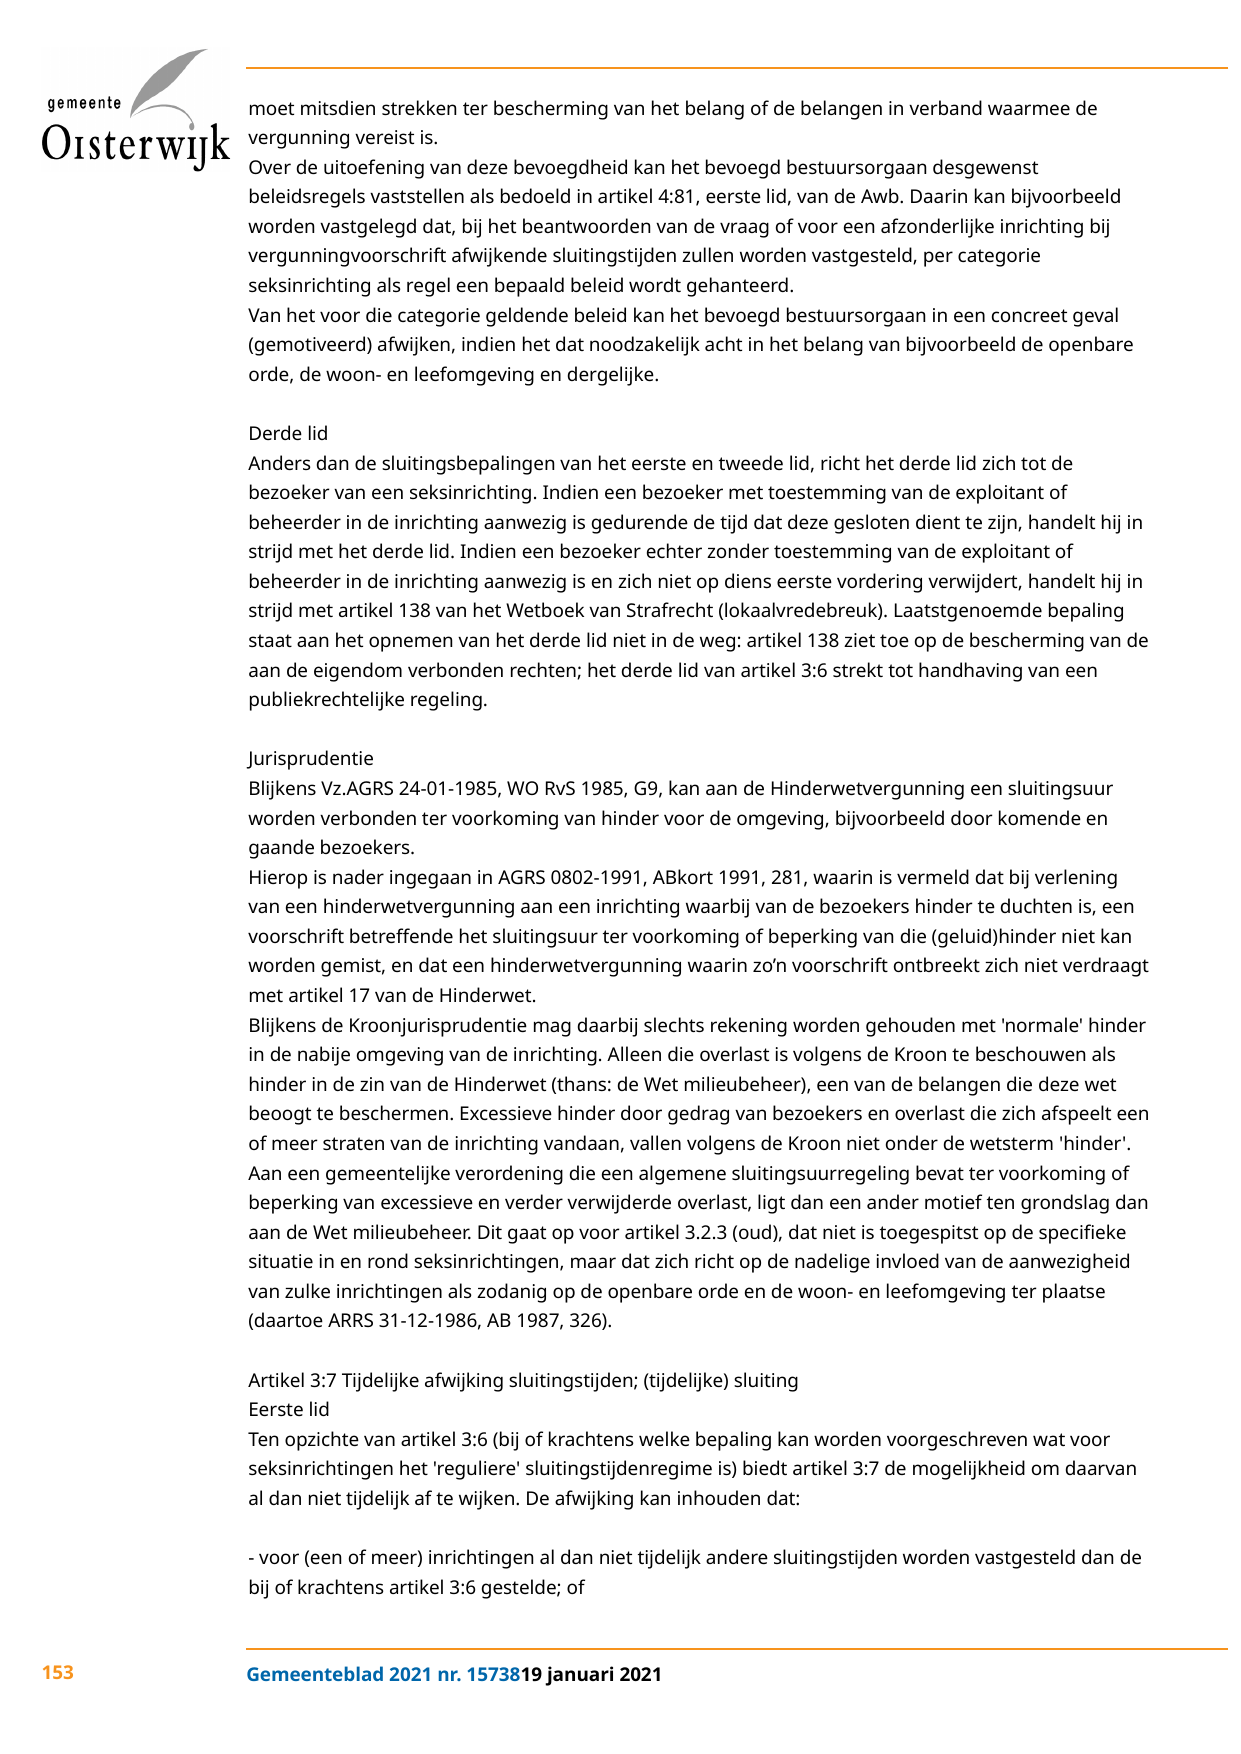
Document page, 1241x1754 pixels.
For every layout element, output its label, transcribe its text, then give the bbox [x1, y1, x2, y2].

text Over de uitoefening van deze bevoegdheid kan het bevoegd bestuursorgaan desgewenst beleidsregels vaststellen als bedoeld in artikel 4:81, eerste lid, van de Awb. Daarin kan bijvoorbeeld worden vastgelegd dat, bij het beantwoorden van de vraag of voor een afzonderlijke inrichting bij vergunningvoorschrift afwijkende sluitingstijden zullen worden vastgesteld, per categorie seksinrichting als regel een bepaald beleid wordt gehanteerd. [248, 154, 1152, 298]
text - voor (een of meer) inrichtingen al dan niet tijdelijk andere sluitingstijden worden vastgesteld dan de bij of krachtens artikel 3:6 gestelde; of [248, 1544, 1152, 1600]
text Blijkens Vz.AGRS 24-01-1985, WO RvS 1985, G9, kan aan de Hinderwetvergunning een sluitingsuur worden verbonden ter voorkoming van hinder voor de omgeving, bijvoorbeeld door komende en gaande bezoekers. [248, 775, 1152, 860]
text Derde lid [248, 420, 1152, 446]
text Artikel 3:7 Tijdelijke afwijking sluitingstijden; (tijdelijke) sluiting [248, 1367, 1152, 1393]
picture [41, 47, 231, 172]
text Eerste lid [248, 1396, 1152, 1422]
text Van het voor die categorie geldende beleid kan het bevoegd bestuursorgaan in een concreet geval (gemotiveerd) afwijken, indien het dat noodzakelijk acht in het belang van bijvoorbeeld de openbare orde, de woon- en leefomgeving en dergelijke. [248, 302, 1152, 387]
text Anders dan de sluitingsbepalingen van het eerste en tweede lid, richt het derde lid zich tot de bezoeker van een seksinrichting. Indien een bezoeker met toestemming van de exploitant of beheerder in de inrichting aanwezig is gedurende de tijd dat deze gesloten dient te zijn, handelt hij in strijd met het derde lid. Indien een bezoeker echter zonder toestemming van de exploitant of beheerder in de inrichting aanwezig is en zich niet op diens eerste vordering verwijdert, handelt hij in strijd met artikel 138 van het Wetboek van Strafrecht (lokaalvredebreuk). Laatstgenoemde bepaling staat aan het opnemen van het derde lid niet in de weg: artikel 138 ziet toe op de bescherming van de aan de eigendom verbonden rechten; het derde lid van artikel 3:6 strekt tot handhaving van een publiekrechtelijke regeling. [248, 450, 1152, 712]
text Hierop is nader ingegaan in AGRS 0802-1991, ABkort 1991, 281, waarin is vermeld dat bij verlening van een hinderwetvergunning aan een inrichting waarbij van de bezoekers hinder te duchten is, een voorschrift betreffende het sluitingsuur ter voorkoming of beperking van die (geluid)hinder niet kan worden gemist, en dat een hinderwetvergunning waarin zo’n voorschrift ontbreekt zich niet verdraagt met artikel 17 van de Hinderwet. [248, 864, 1152, 1008]
text Ten opzichte van artikel 3:6 (bij of krachtens welke bepaling kan worden voorgeschreven wat voor seksinrichtingen het 'reguliere' sluitingstijdenregime is) biedt artikel 3:7 de mogelijkheid om daarvan al dan niet tijdelijk af te wijken. De afwijking kan inhouden dat: [248, 1426, 1152, 1511]
text Blijkens de Kroonjurisprudentie mag daarbij slechts rekening worden gehouden met 'normale' hinder in de nabije omgeving van de inrichting. Alleen die overlast is volgens de Kroon te beschouwen als hinder in de zin van de Hinderwet (thans: de Wet milieubeheer), een van de belangen die deze wet beoogt te beschermen. Excessieve hinder door gedrag van bezoekers en overlast die zich afspeelt een of meer straten van de inrichting vandaan, vallen volgens de Kroon niet onder de wetsterm 'hinder'. Aan een gemeentelijke verordening die een algemene sluitingsuurregeling bevat ter voorkoming of beperking van excessieve en verder verwijderde overlast, ligt dan een ander motief ten grondslag dan aan de Wet milieubeheer. Dit gaat op voor artikel 3.2.3 (oud), dat niet is toegespitst op de specifieke situatie in en rond seksinrichtingen, maar dat zich richt op de nadelige invloed van de aanwezigheid van zulke inrichtingen als zodanig op de openbare orde en de woon- en leefomgeving ter plaatse (daartoe ARRS 31-12-1986, AB 1987, 326). [248, 1012, 1152, 1333]
text Jurisprudentie [248, 746, 1152, 771]
text moet mitsdien strekken ter bescherming van het belang of de belangen in verband waarmee de vergunning vereist is. [248, 95, 1152, 150]
